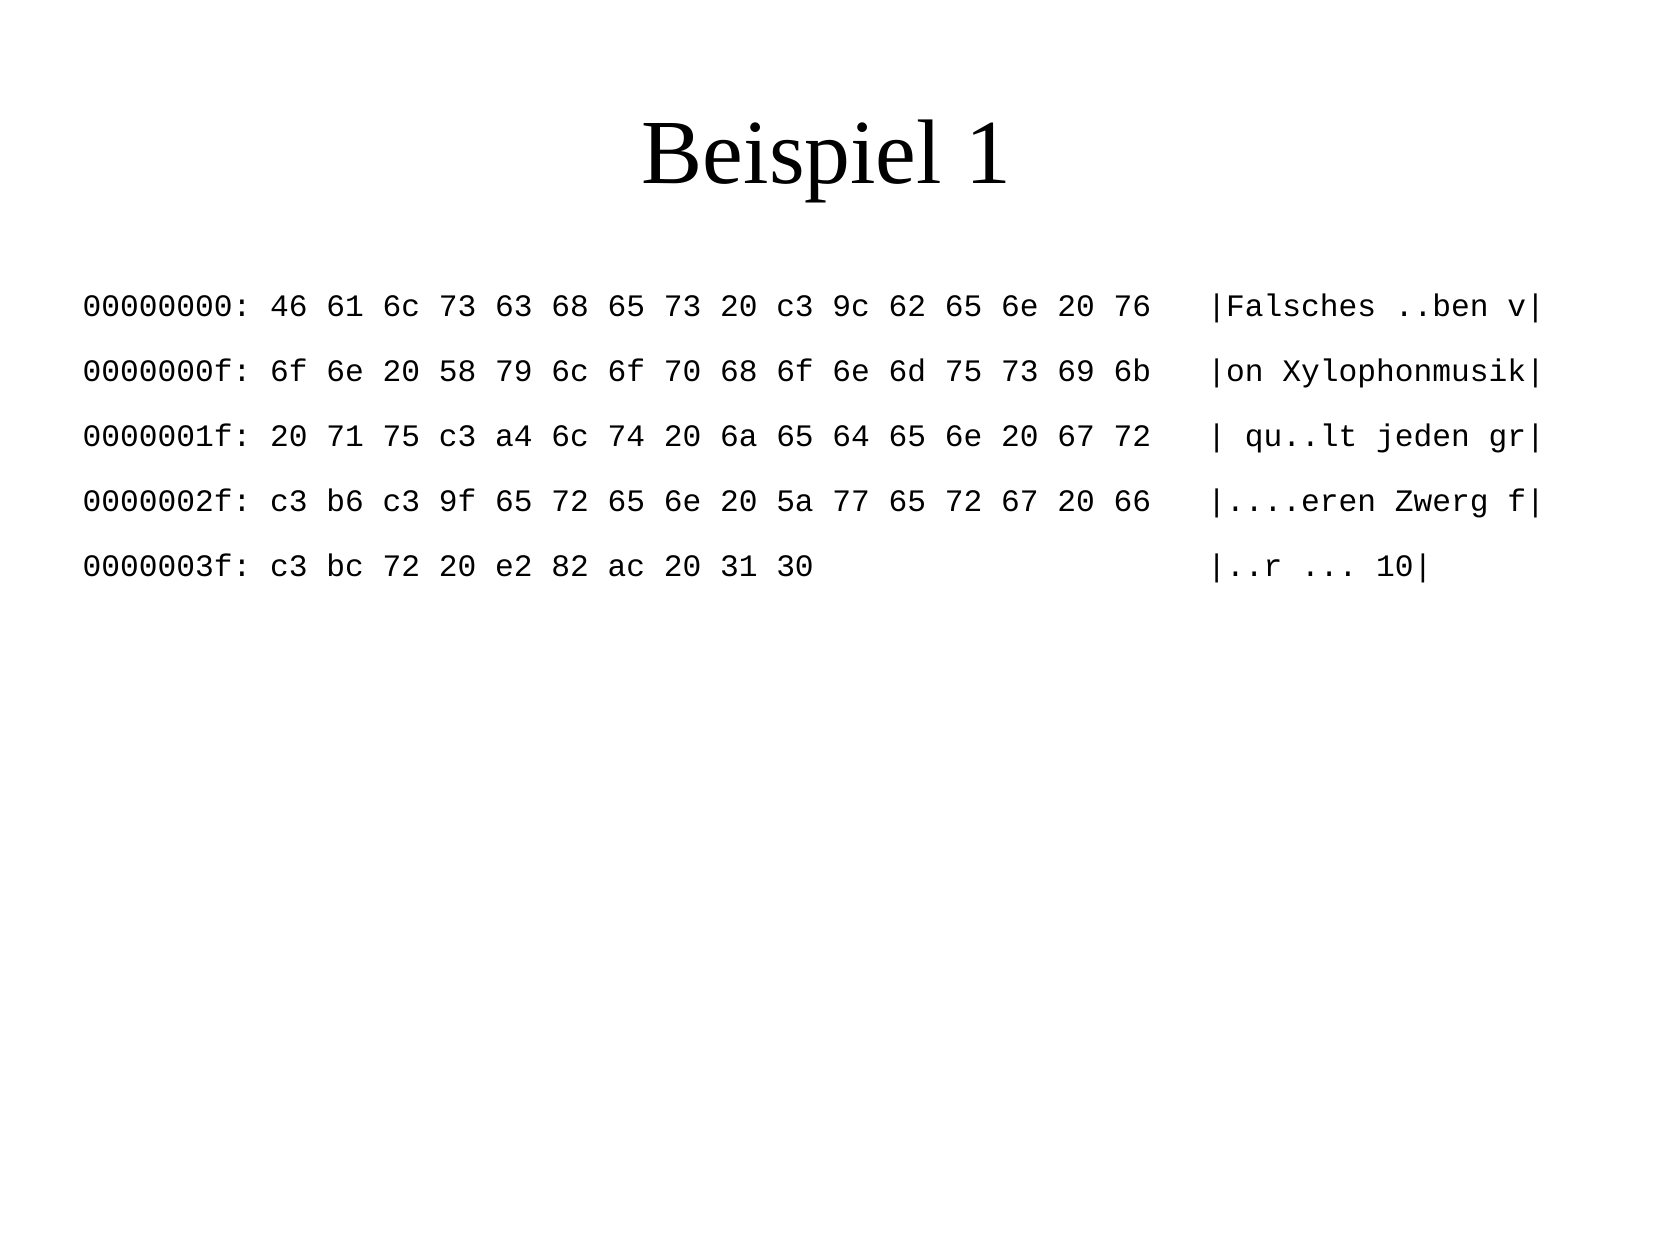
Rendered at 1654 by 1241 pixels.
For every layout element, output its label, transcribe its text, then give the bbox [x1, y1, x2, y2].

list 00000000: 46 61 6c 73 63 68 65 73 20 c3 9c 62 65 6e 20 76 |Falsches ..ben v| 0000000f: 6f 6e 20 58 79 6c 6f 70 68 6f 6e 6d 75 73 69 6b |on Xylophonmusik| 0000001f: 20 71 75 c3 a4 6c 74 20 6a 65 64 65 6e 20 67 72 | qu..lt jeden gr| 0000002f: c3 b6 c3 9f 65 72 65 6e 20 5a 77 65 72 67 20 66 |....eren Zwerg f| 0000003f: c3 bc 72 20 e2 82 ac 20 31 30 |..r ... 10| [82, 290, 1571, 1010]
title Beispiel 1 [82, 49, 1571, 257]
